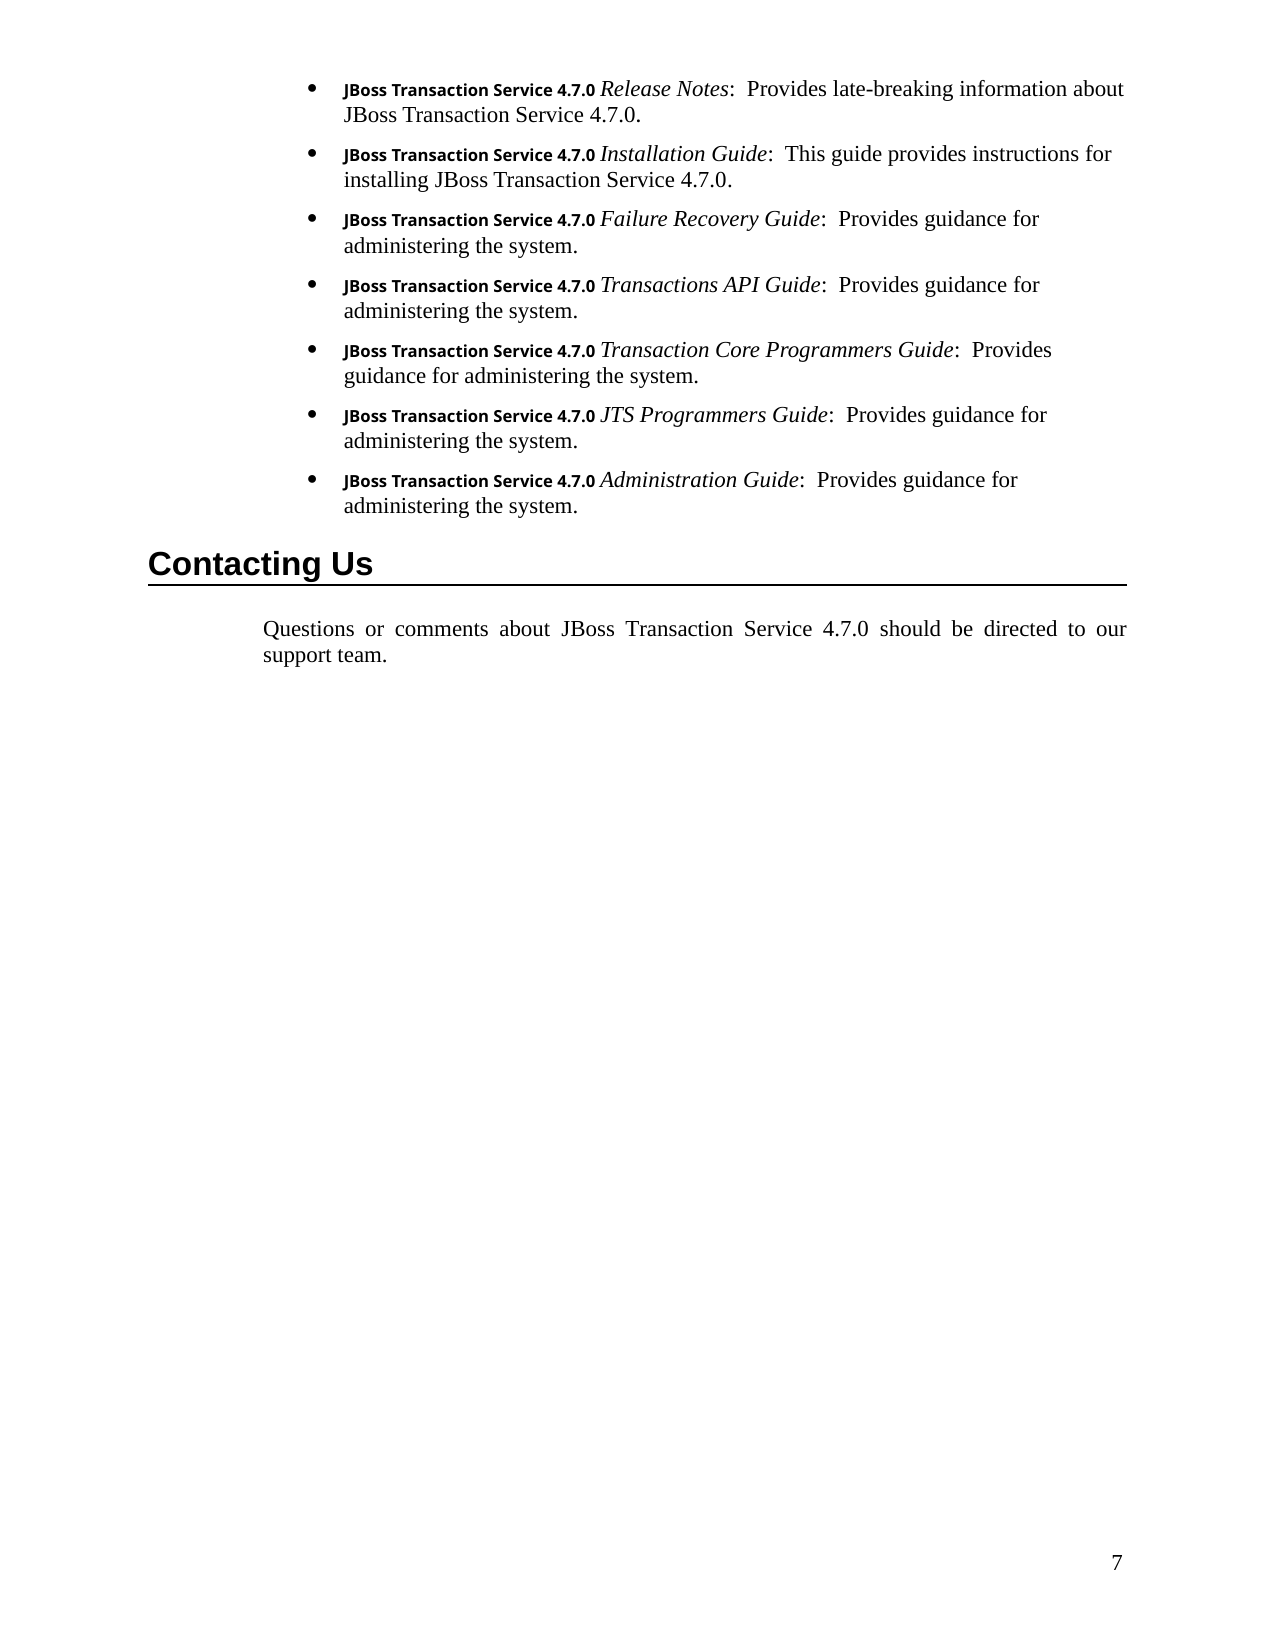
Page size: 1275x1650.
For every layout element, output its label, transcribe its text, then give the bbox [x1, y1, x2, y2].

subtitle Contacting Us [148, 544, 1127, 584]
list JBoss Transaction Service 4.6.0 Installation Guide: This guide provides instructions for installing JBoss Transaction Service 4.6.0. [308, 140, 1127, 193]
list JBoss Transaction Service 4.6.0 Administration Guide: Provides guidance for administering the system. [308, 466, 1127, 519]
list JBoss Transaction Service 4.6.0 Transactions API Guide: Provides guidance for administering the system. [308, 271, 1127, 323]
list JBoss Transaction Service 4.6.0 Release Notes: Provides late-breaking information about JBoss Transaction Service 4.6.0. [308, 75, 1127, 128]
list JBoss Transaction Service 4.6.0 Transaction Core Programmers Guide: Provides guidance for administering the system. [308, 336, 1127, 388]
list JBoss Transaction Service 4.6.0 Failure Recovery Guide: Provides guidance for administering the system. [308, 205, 1127, 258]
text Questions or comments about JBoss Transaction Service 4.6.0 should be directed to our support team. [263, 615, 1127, 667]
list JBoss Transaction Service 4.6.0 JTS Programmers Guide: Provides guidance for administering the system. [308, 401, 1127, 454]
